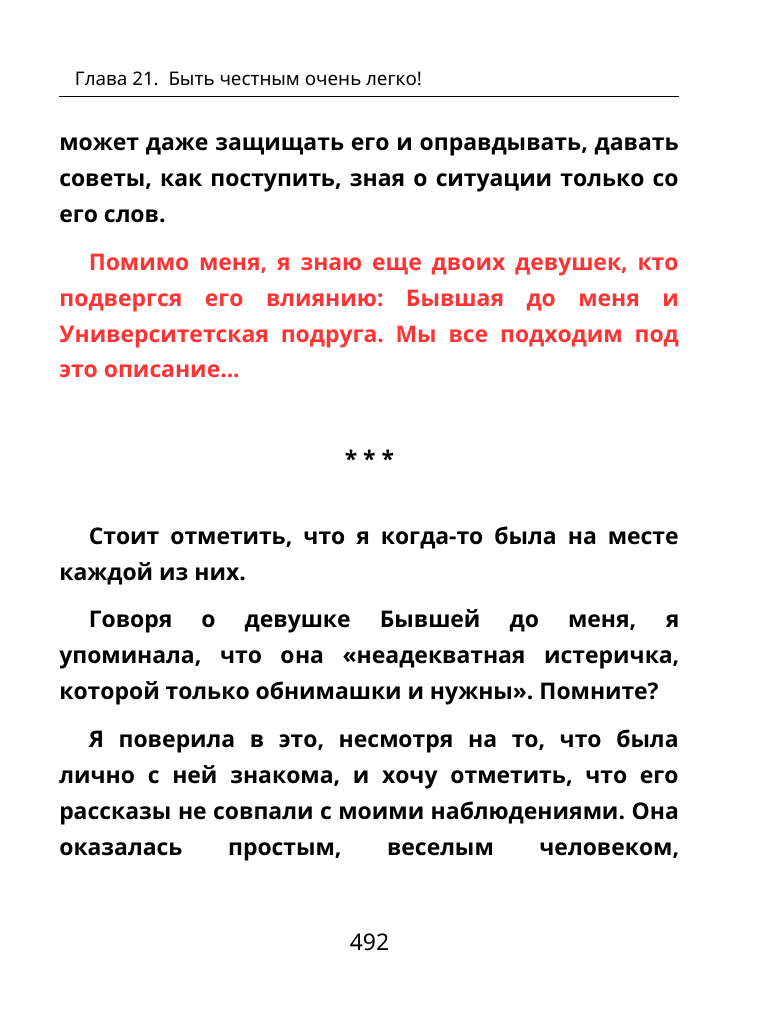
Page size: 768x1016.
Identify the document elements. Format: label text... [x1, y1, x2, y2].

text может даже защищать его и оправдывать, давать советы, как поступить, зная о ситуации только со его слов. [59, 126, 679, 229]
text Я поверила в это, несмотря на то, что была лично с ней знакома, и хочу отметить, что его рассказы не совпали с моими наблюдениями. Она оказалась простым, веселым человеком, [59, 723, 679, 862]
text Говоря о девушке Бывшей до меня, я упоминала, что она «неадекватная истеричка, которой только обнимашки и нужны». Помните? [59, 603, 679, 707]
subtitle * * * [59, 442, 679, 474]
text Помимо меня, я знаю еще двоих девушек, кто подвергся его влиянию: Бывшая до меня и Университетская подруга. Мы все подходим под это описание... [59, 246, 679, 385]
text Стоит отметить, что я когда-то была на месте каждой из них. [59, 520, 679, 587]
